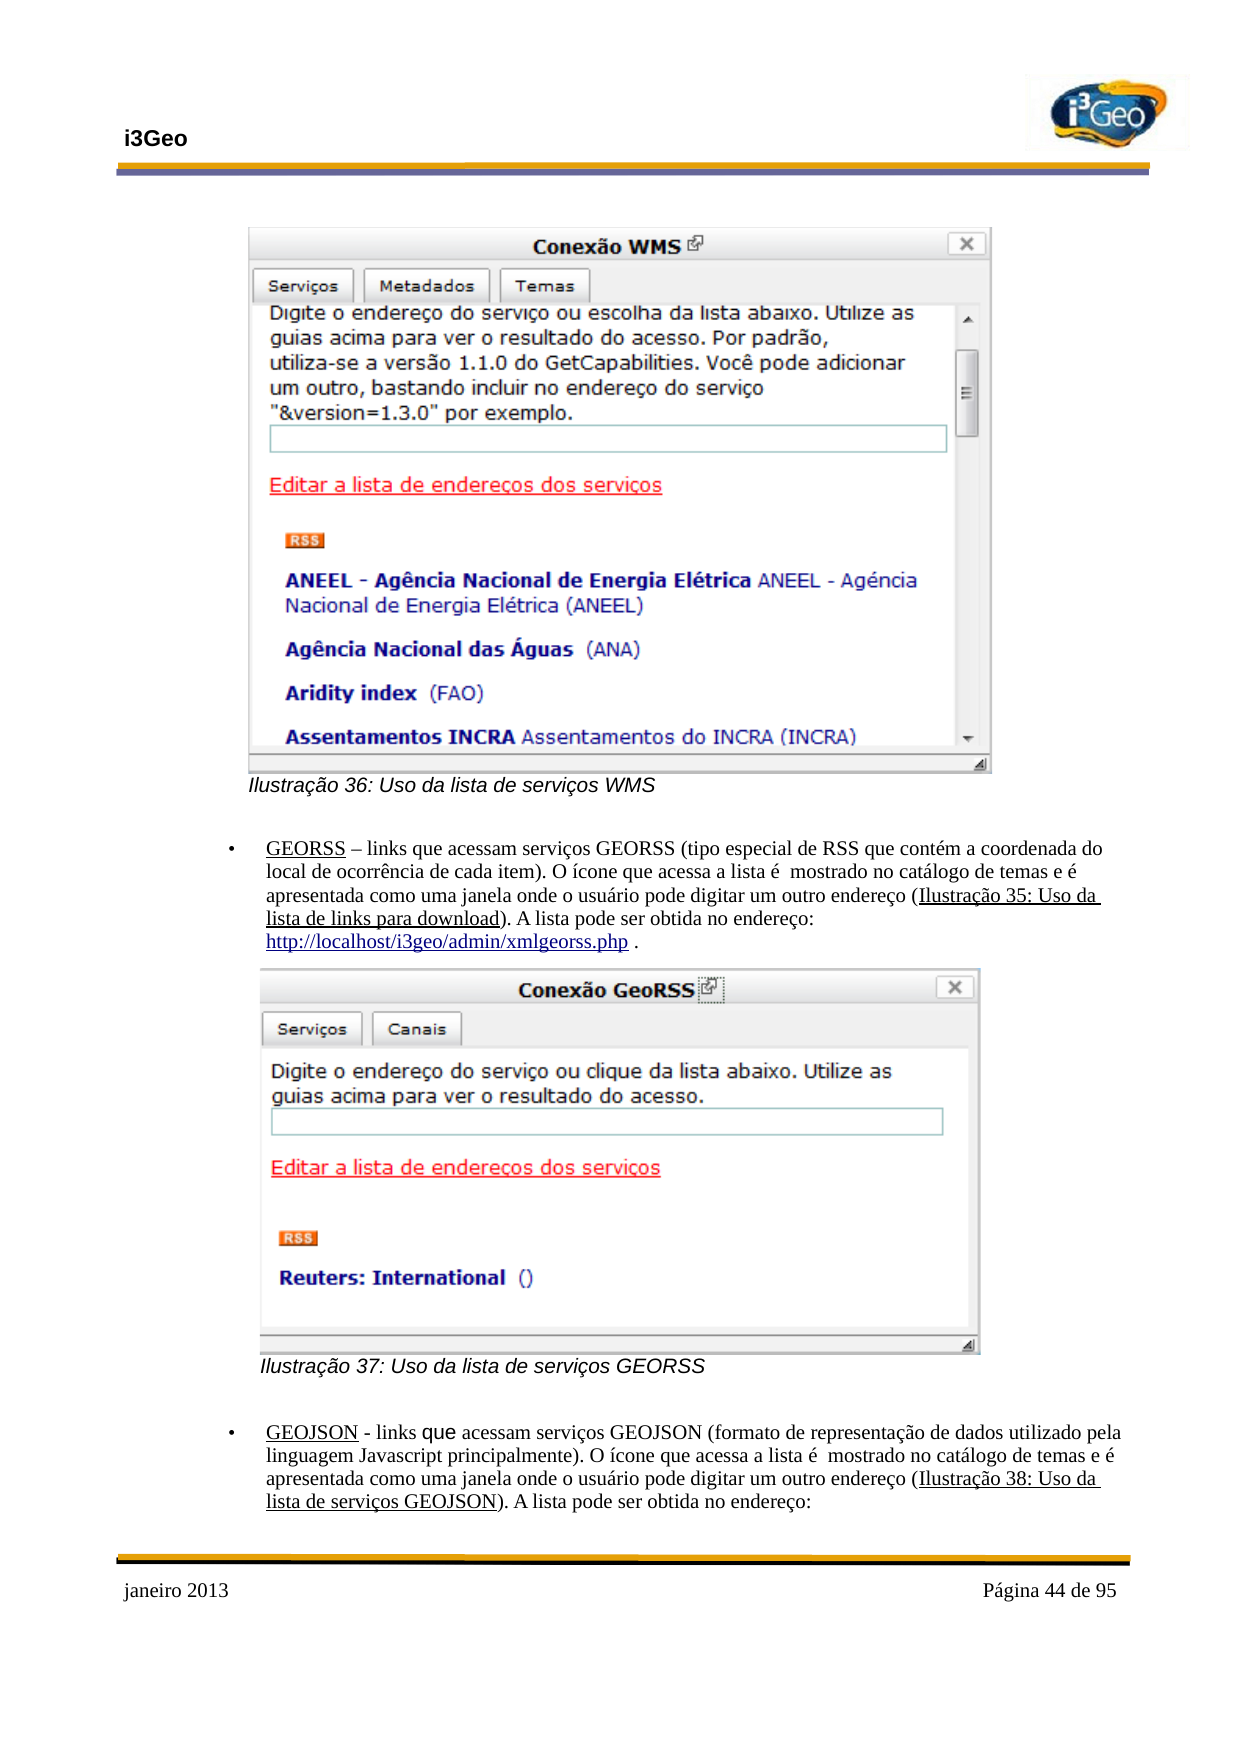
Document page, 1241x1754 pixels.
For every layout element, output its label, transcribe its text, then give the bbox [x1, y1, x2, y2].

picture [1025, 74, 1191, 151]
list GEORSS – links que acessam serviços GEORSS (tipo especial de RSS que contém a coordenada do local de ocorrência de cada item). O ícone que acessa a lista é mostrado no catálogo de temas e é apresentada como uma janela onde o usuário pode digitar um outro endereço (Ilustração 35: Uso da lista de links para download). A lista pode ser obtida no endereço: http://localhost/i3geo/admin/xmlgeorss.php . [228, 837, 1122, 953]
picture [259, 968, 981, 1355]
text Ilustração 36: Uso da lista de serviços WMS [248, 774, 992, 797]
list GEOJSON - links que acessam serviços GEOJSON (formato de representação de dados utilizado pela linguagem Javascript principalmente). O ícone que acessa a lista é mostrado no catálogo de temas e é apresentada como uma janela onde o usuário pode digitar um outro endereço (Ilustração 38: Uso da lista de serviços GEOJSON). A lista pode ser obtida no endereço: [228, 1421, 1122, 1513]
text Ilustração 37: Uso da lista de serviços GEORSS [260, 1355, 980, 1377]
picture [248, 227, 993, 774]
